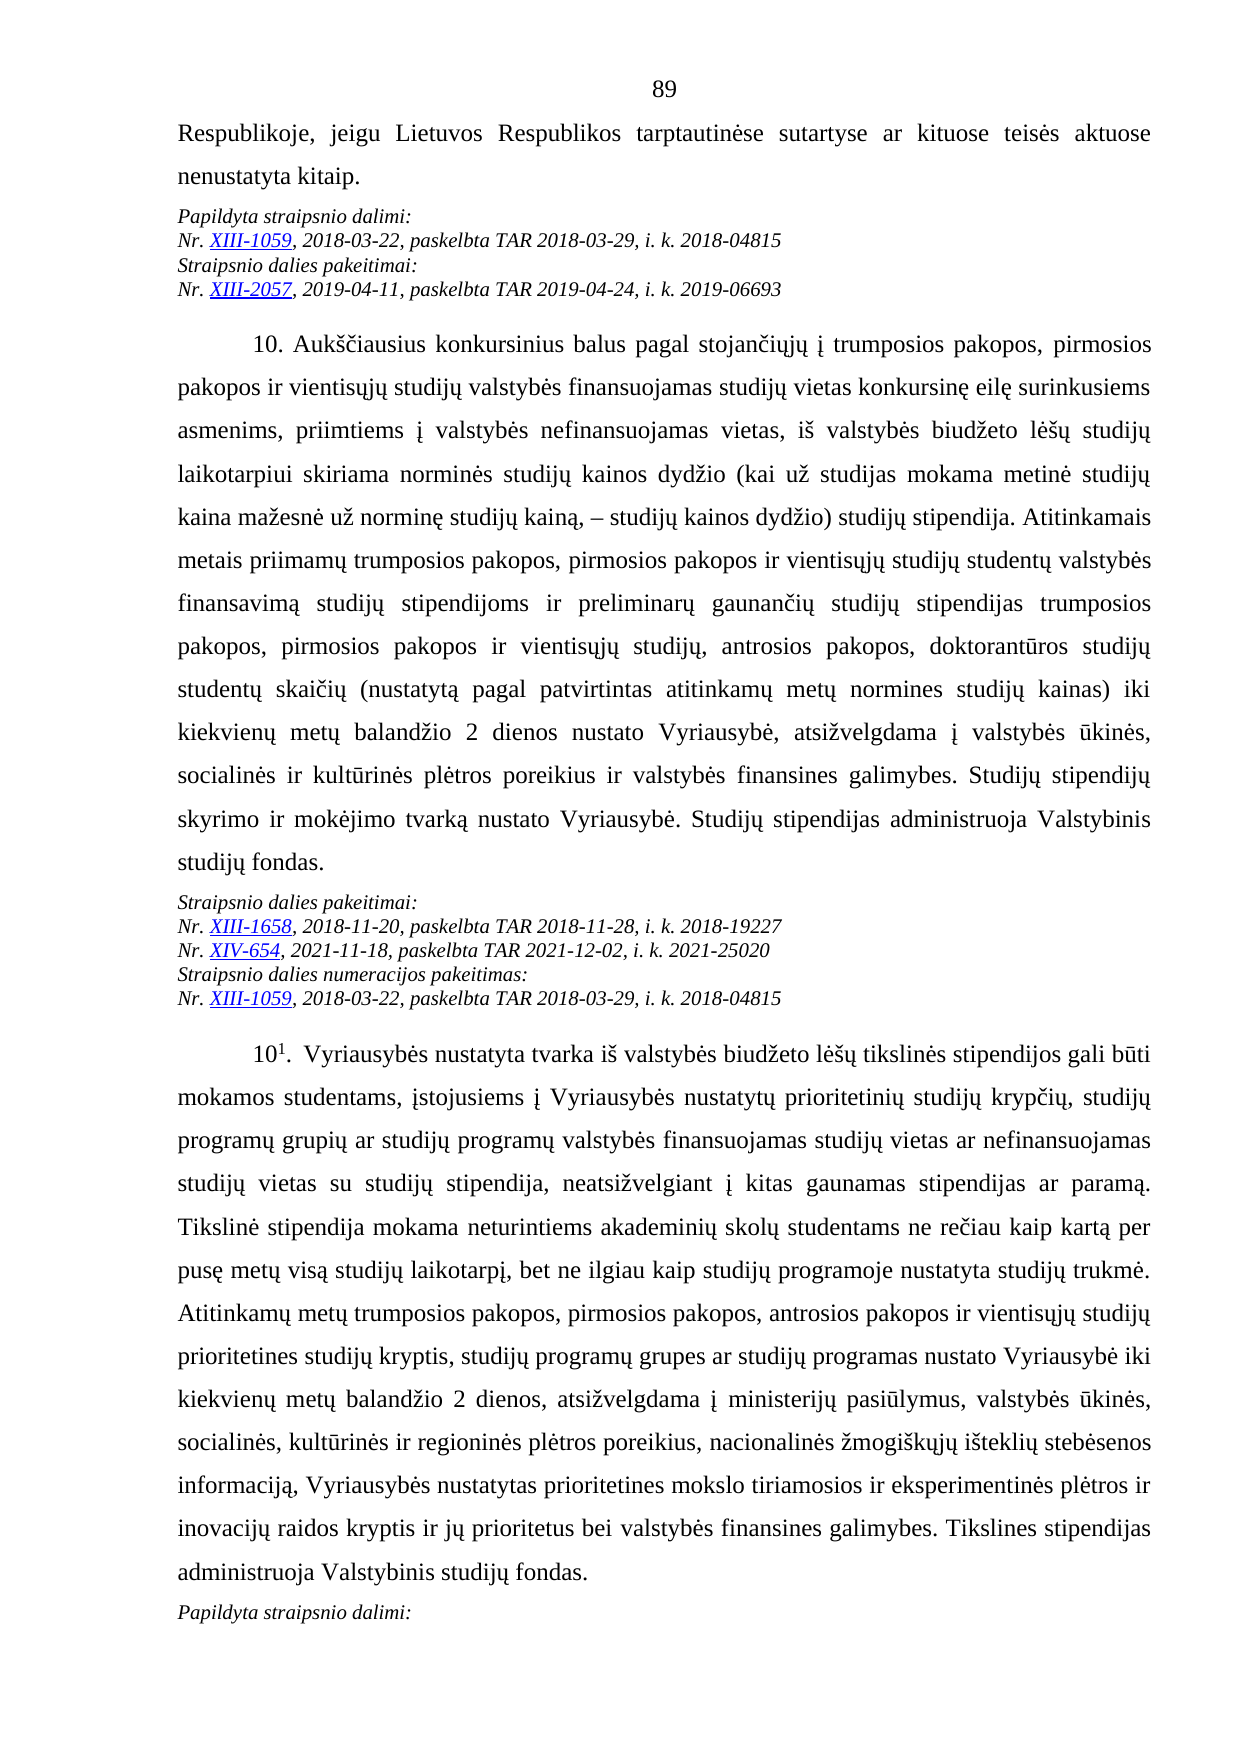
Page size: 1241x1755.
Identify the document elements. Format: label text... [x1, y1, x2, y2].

text Straipsnio dalies pakeitimai: [177, 252, 1152, 277]
text Nr. XIV-654, 2021-11-18, paskelbta TAR 2021-12-02, i. k. 2021-25020 [177, 938, 1152, 962]
text Papildyta straipsnio dalimi: [177, 1600, 1152, 1624]
text Nr. XIII-1059, 2018-03-22, paskelbta TAR 2018-03-29, i. k. 2018-04815 [177, 228, 1152, 252]
text Nr. XIII-1059, 2018-03-22, paskelbta TAR 2018-03-29, i. k. 2018-04815 [177, 986, 1152, 1010]
text Straipsnio dalies pakeitimai: [177, 890, 1152, 914]
text Nr. XIII-1658, 2018-11-20, paskelbta TAR 2018-11-28, i. k. 2018-19227 [177, 914, 1152, 938]
text Papildyta straipsnio dalimi: [177, 204, 1152, 228]
text Straipsnio dalies numeracijos pakeitimas: [177, 962, 1152, 986]
text 10. Aukščiausius konkursinius balus pagal stojančiųjų į trumposios pakopos, pirmosios pakopos ir vientisųjų studijų valstybės finansuojamas studijų vietas konkursinę eilę surinkusiems asmenims, priimtiems į valstybės nefinansuojamas vietas, iš valstybės biudžeto lėšų studijų laikotarpiui skiriama norminės studijų kainos dydžio (kai už studijas mokama metinė studijų kaina mažesnė už norminę studijų kainą, – studijų kainos dydžio) studijų stipendija. Atitinkamais metais priimamų trumposios pakopos, pirmosios pakopos ir vientisųjų studijų studentų valstybės finansavimą studijų stipendijoms ir preliminarų gaunančių studijų stipendijas trumposios pakopos, pirmosios pakopos ir vientisųjų studijų, antrosios pakopos, doktorantūros studijų studentų skaičių (nustatytą pagal patvirtintas atitinkamų metų normines studijų kainas) iki kiekvienų metų balandžio 2 dienos nustato Vyriausybė, atsižvelgdama į valstybės ūkinės, socialinės ir kultūrinės plėtros poreikius ir valstybės finansines galimybes. Studijų stipendijų skyrimo ir mokėjimo tvarką nustato Vyriausybė. Studijų stipendijas administruoja Valstybinis studijų fondas. [177, 329, 1152, 876]
text 101. Vyriausybės nustatyta tvarka iš valstybės biudžeto lėšų tikslinės stipendijos gali būti mokamos studentams, įstojusiems į Vyriausybės nustatytų prioritetinių studijų krypčių, studijų programų grupių ar studijų programų valstybės finansuojamas studijų vietas ar nefinansuojamas studijų vietas su studijų stipendija, neatsižvelgiant į kitas gaunamas stipendijas ar paramą. Tikslinė stipendija mokama neturintiems akademinių skolų studentams ne rečiau kaip kartą per pusę metų visą studijų laikotarpį, bet ne ilgiau kaip studijų programoje nustatyta studijų trukmė. Atitinkamų metų trumposios pakopos, pirmosios pakopos, antrosios pakopos ir vientisųjų studijų prioritetines studijų kryptis, studijų programų grupes ar studijų programas nustato Vyriausybė iki kiekvienų metų balandžio 2 dienos, atsižvelgdama į ministerijų pasiūlymus, valstybės ūkinės, socialinės, kultūrinės ir regioninės plėtros poreikius, nacionalinės žmogiškųjų išteklių stebėsenos informaciją, Vyriausybės nustatytas prioritetines mokslo tiriamosios ir eksperimentinės plėtros ir inovacijų raidos kryptis ir jų prioritetus bei valstybės finansines galimybes. Tikslines stipendijas administruoja Valstybinis studijų fondas. [177, 1039, 1152, 1585]
text Respublikoje, jeigu Lietuvos Respublikos tarptautinėse sutartyse ar kituose teisės aktuose nenustatyta kitaip. [177, 118, 1152, 190]
text Nr. XIII-2057, 2019-04-11, paskelbta TAR 2019-04-24, i. k. 2019-06693 [177, 277, 1152, 301]
